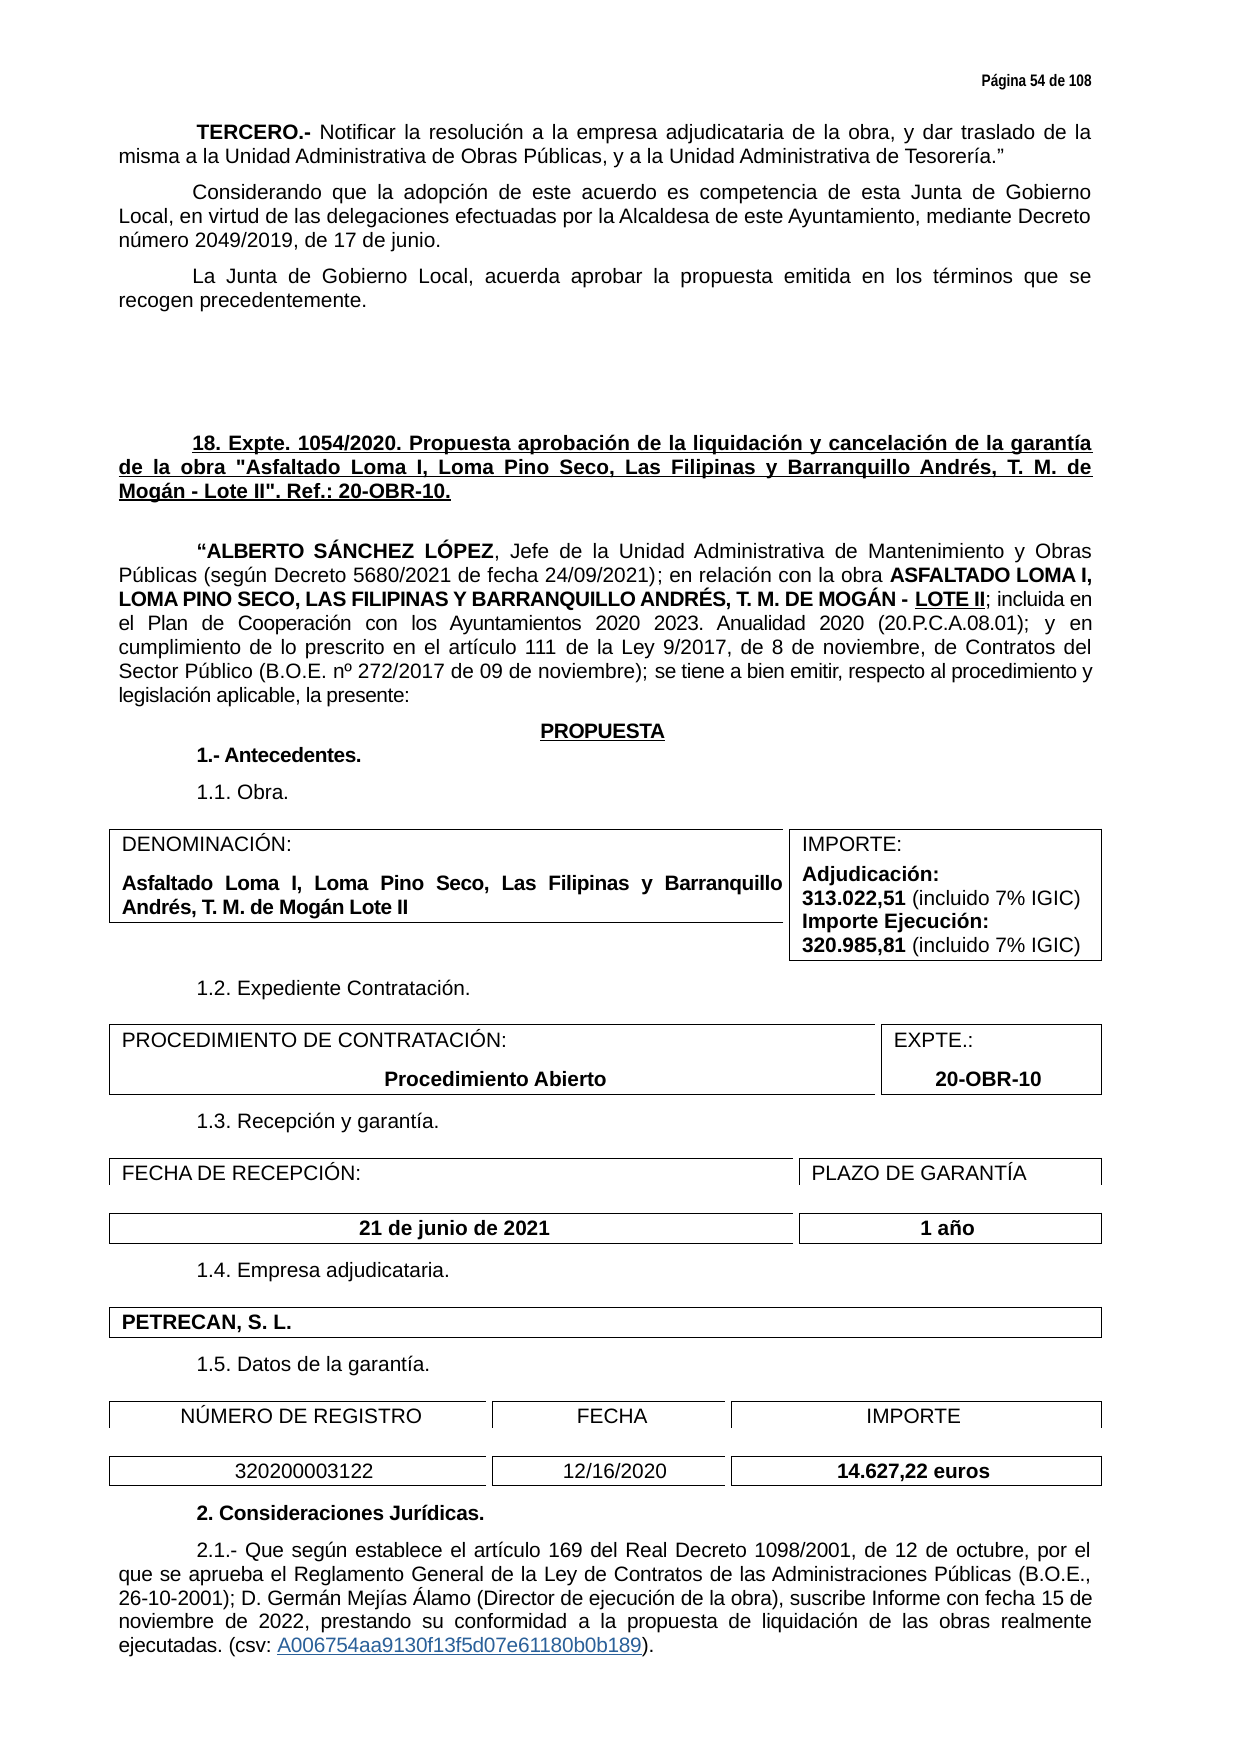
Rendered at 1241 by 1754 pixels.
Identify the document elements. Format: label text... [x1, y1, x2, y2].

text 1.- Antecedentes. [118, 743, 1092, 767]
table_cell 16/12/2020 [489, 1443, 728, 1501]
table_cell 1 año [796, 1200, 1104, 1258]
table_header PLAZO DE GARANTÍA [796, 1146, 1104, 1200]
text 1.5. Datos de la garantía. [118, 1352, 1092, 1376]
table_cell 14.627,22 euros [728, 1443, 1104, 1501]
text TERCERO.- Notificar la resolución a la empresa adjudicataria de la obra, y dar traslado de la misma a la Unidad Administrativa de Obras Públicas, y a la Unidad Administrativa de Tesorería.” [118, 120, 1092, 168]
table_header IMPORTE: Adjudicación: 313.022,51 (incluido 7% IGIC) Importe Ejecución: 320.985,81 (incluido 7% IGIC) [786, 816, 1104, 976]
table_cell 320200003122 [106, 1443, 489, 1501]
table_header EXPTE.: 20-OBR-10 [878, 1012, 1104, 1109]
text 2.1.- Que según establece el artículo 169 del Real Decreto 1098/2001, de 12 de octubre, por el que se aprueba el Reglamento General de la Ley de Contratos de las Administraciones Públicas (B.O.E., 26-10-2001); D. Germán Mejías Álamo (Director de ejecución de la obra), suscribe Informe con fecha 15 de noviembre de 2022, prestando su conformidad a la propuesta de liquidación de las obras realmente ejecutadas. (csv: A006754aa9130f13f5d07e61180b0b189). [118, 1537, 1092, 1657]
table_cell 21 de junio de 2021 [106, 1200, 796, 1258]
text 1.4. Empresa adjudicataria. [118, 1258, 1092, 1282]
text 2. Consideraciones Jurídicas. [118, 1501, 1092, 1525]
text 1.2. Expediente Contratación. [118, 976, 1092, 999]
table_header FECHA [489, 1389, 728, 1443]
text 1.1. Obra. [118, 779, 1092, 803]
table_header IMPORTE [728, 1389, 1104, 1443]
table_header PETRECAN, S. L. [106, 1294, 1104, 1352]
text PROPUESTA [118, 719, 1092, 743]
table_header DENOMINACIÓN: Asfaltado Loma I, Loma Pino Seco, Las Filipinas y Barranquillo Andrés, T. M. de Mogán Lote II [106, 816, 786, 976]
text 1.3. Recepción y garantía. [118, 1109, 1092, 1133]
table_header PROCEDIMIENTO DE CONTRATACIÓN: Procedimiento Abierto [106, 1012, 878, 1109]
text La Junta de Gobierno Local, acuerda aprobar la propuesta emitida en los términos que se recogen precedentemente. [118, 264, 1092, 312]
text 18. Expte. 1054/2020. Propuesta aprobación de la liquidación y cancelación de la garantía de la obra "Asfaltado Loma I, Loma Pino Seco, Las Filipinas y Barranquillo Andrés, T. M. de [118, 431, 1092, 476]
table_header FECHA DE RECEPCIÓN: [106, 1146, 796, 1200]
text Considerando que la adopción de este acuerdo es competencia de esta Junta de Gobierno Local, en virtud de las delegaciones efectuadas por la Alcaldesa de este Ayuntamiento, mediante Decreto número 2049/2019, de 17 de junio. [118, 180, 1092, 252]
text Mogán - Lote II". Ref.: 20-OBR-10. [118, 477, 1092, 502]
text “ALBERTO SÁNCHEZ LÓPEZ, Jefe de la Unidad Administrativa de Mantenimiento y Obras Públicas (según Decreto 5680/2021 de fecha 24/09/2021); en relación con la obra ASFALTADO LOMA I, LOMA PINO SECO, LAS FILIPINAS Y BARRANQUILLO ANDRÉS, T. M. DE MOGÁN - LOTE II; incluida en el Plan de Cooperación con los Ayuntamientos 2020 2023. Anualidad 2020 (20.P.C.A.08.01); y en cumplimiento de lo prescrito en el artículo 111 de la Ley 9/2017, de 8 de noviembre, de Contratos del Sector Público (B.O.E. nº 272/2017 de 09 de noviembre); se tiene a bien emitir, respecto al procedimiento y legislación aplicable, la presente: [118, 539, 1092, 707]
table_header NÚMERO DE REGISTRO [106, 1389, 489, 1443]
